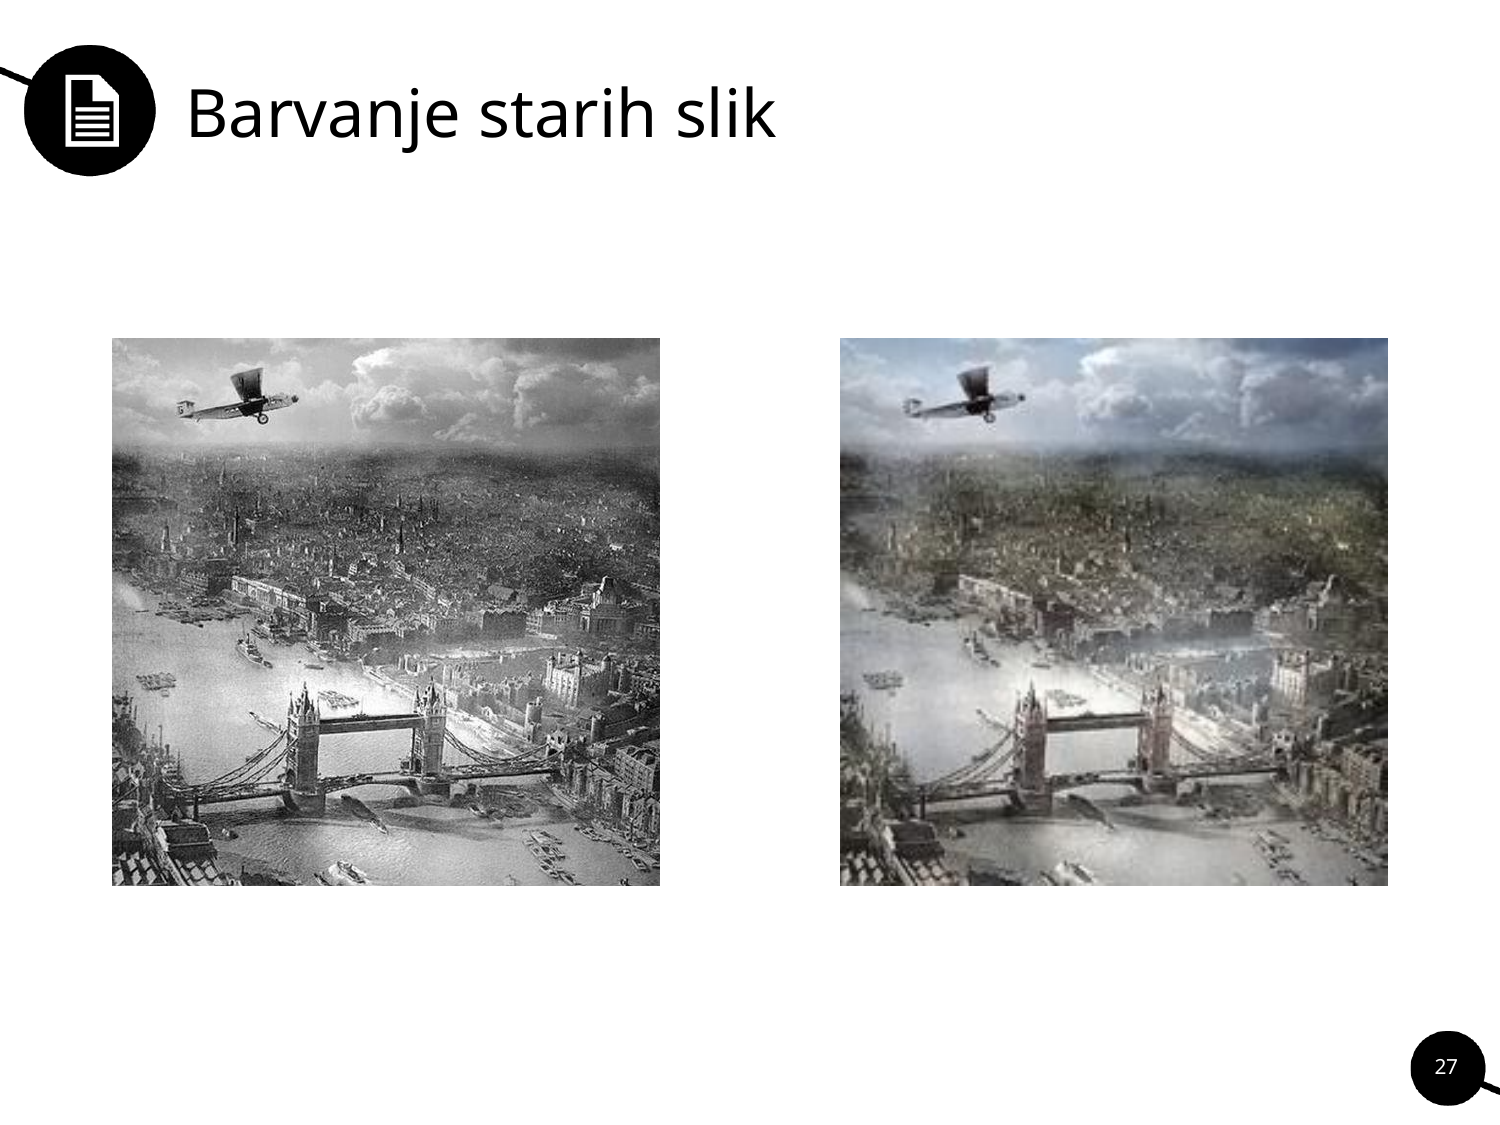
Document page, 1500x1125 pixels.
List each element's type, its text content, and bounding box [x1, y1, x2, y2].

title Barvanje starih slik [170, 45, 1425, 177]
picture [0, 0, 1500, 1125]
